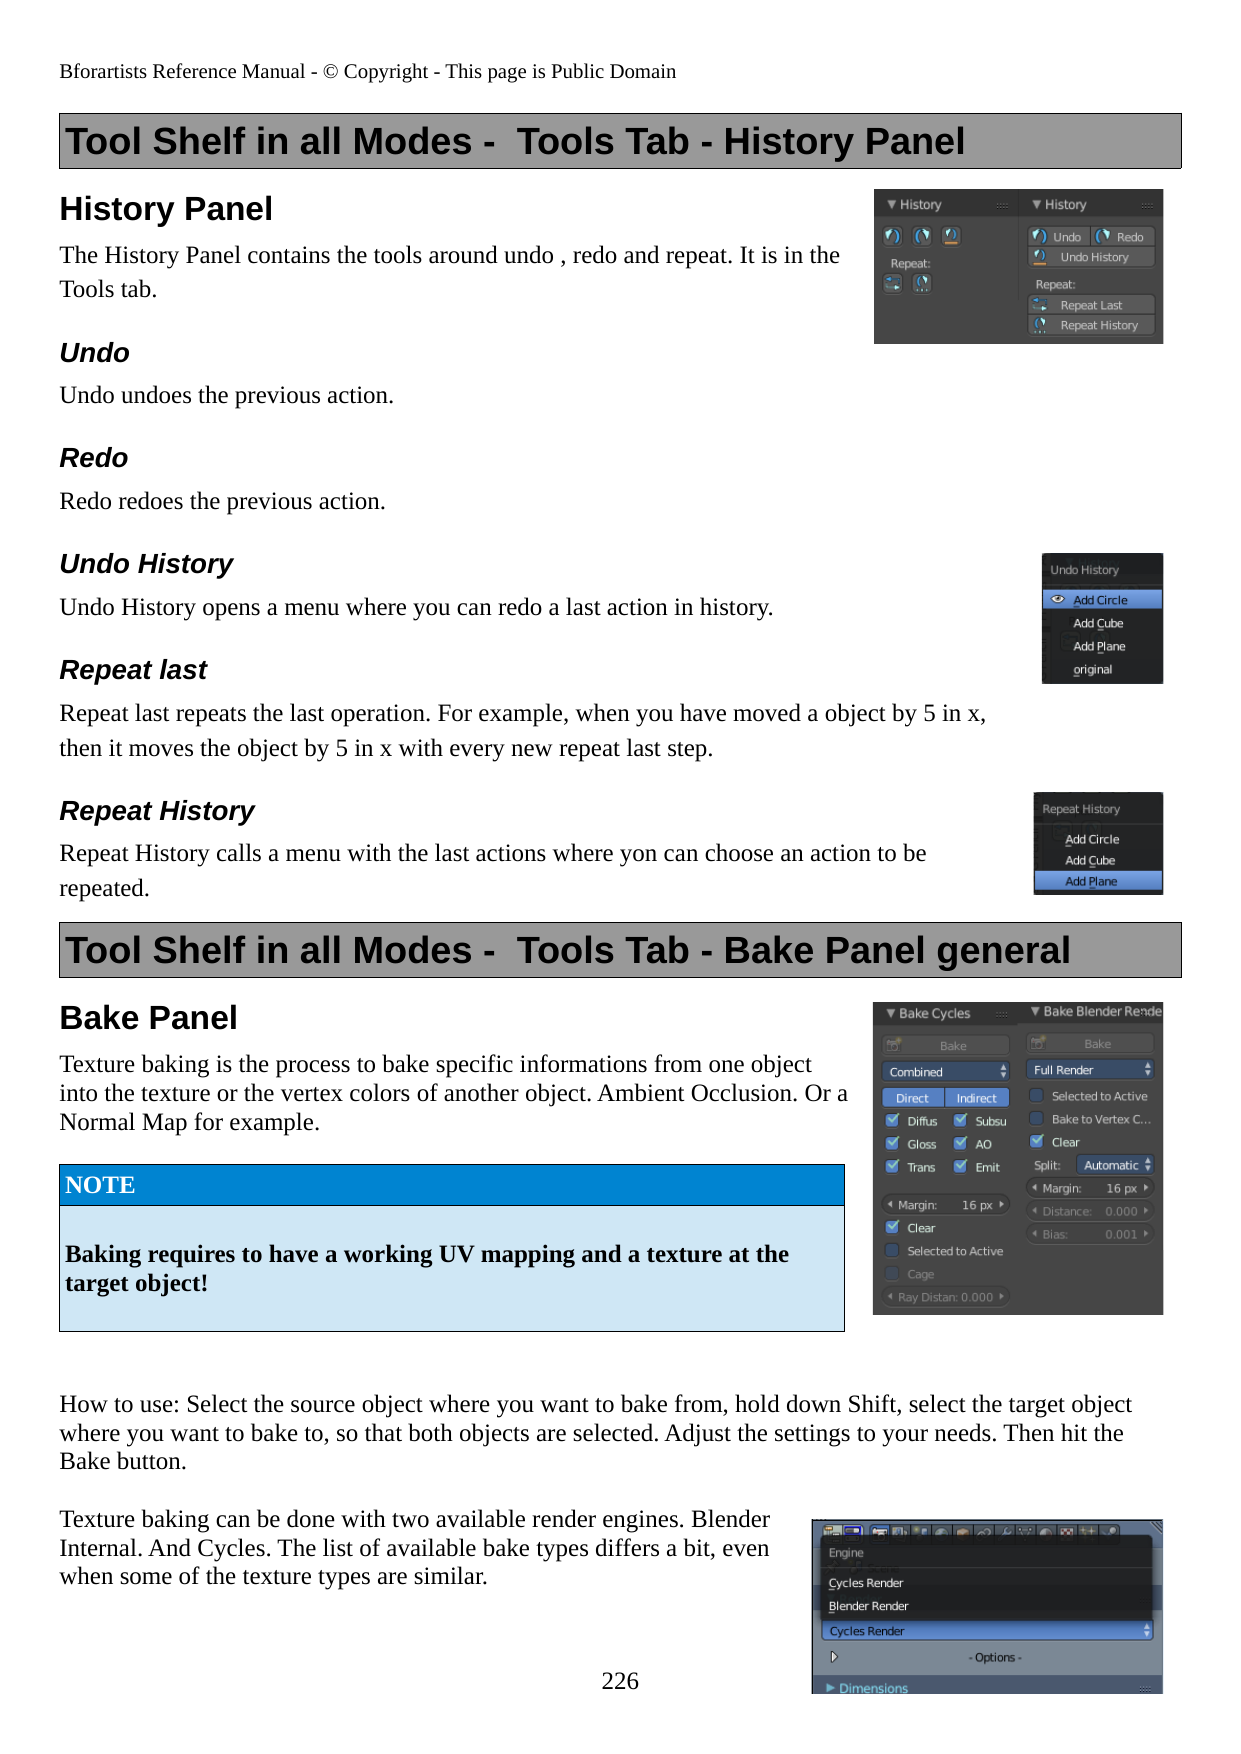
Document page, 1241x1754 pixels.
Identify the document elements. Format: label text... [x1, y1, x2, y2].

subtitle Undo History [59, 548, 1181, 580]
picture [874, 189, 1164, 344]
table_cell Baking requires to have a working UV mapping and a texture at the target object! [60, 1206, 844, 1331]
picture [1033, 792, 1164, 895]
text Redo redoes the previous action. [59, 486, 1181, 515]
subtitle Undo [59, 336, 1181, 368]
picture [872, 1002, 1164, 1315]
text Undo undoes the previous action. [59, 380, 1181, 409]
text How to use: Select the source object where you want to bake from, hold down Shift, select the target object where you want to bake to, so that both objects are selected. Adjust the settings to your needs. Then hit the Bake button. [59, 1389, 1181, 1475]
text Texture baking can be done with two available render engines. Blender Internal. And Cycles. The list of available bake types differs a bit, even when some of the texture types are similar. [59, 1504, 1181, 1590]
text Undo History opens a menu where you can redo a last action in history. [59, 592, 1041, 621]
picture [811, 1519, 1164, 1694]
text Repeat last repeats the last operation. For example, when you have moved a object by 5 in x, then it moves the object by 5 in x with every new repeat last step. [59, 698, 1181, 761]
table_header Tool Shelf in all Modes - Tools Tab - Bake Panel general [60, 923, 1181, 977]
text Repeat History calls a menu with the last actions where yon can choose an action to be repeated. [59, 838, 1181, 902]
picture [1041, 553, 1164, 684]
text The History Panel contains the tools around undo , redo and repeat. It is in the Tools tab. [59, 240, 874, 303]
subtitle [1164, 794, 1181, 826]
subtitle Repeat History [59, 794, 1033, 826]
subtitle Redo [59, 442, 1181, 474]
subtitle [1164, 189, 1181, 227]
subtitle Repeat last [59, 654, 1181, 686]
text Texture baking is the process to bake specific informations from one object into the texture or the vertex colors of another object. Ambient Occlusion. Or a Normal Map for example. [59, 1049, 872, 1136]
subtitle History Panel [59, 189, 874, 227]
table_header Tool Shelf in all Modes - Tools Tab - History Panel [60, 114, 1181, 168]
table_header NOTE [60, 1165, 844, 1205]
subtitle Bake Panel [59, 998, 1181, 1037]
